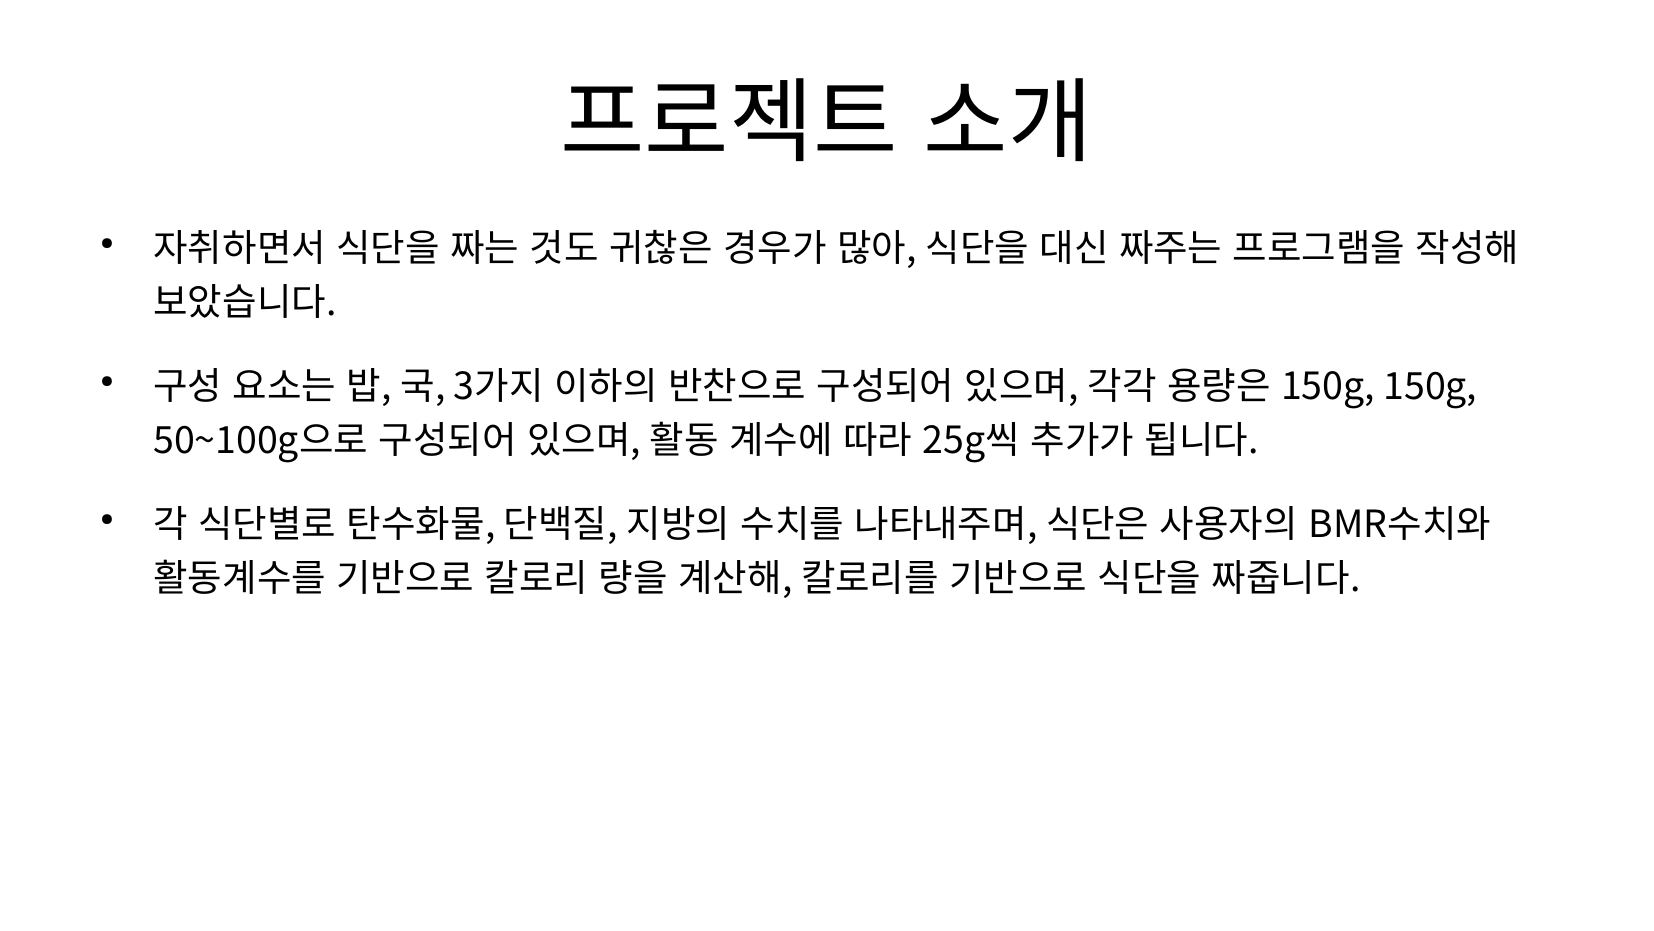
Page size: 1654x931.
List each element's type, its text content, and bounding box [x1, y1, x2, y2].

title 프로젝트 소개 [82, 37, 1571, 193]
list 자취하면서 식단을 짜는 것도 귀찮은 경우가 많아, 식단을 대신 짜주는 프로그램을 작성해 보았습니다. 구성 요소는 밥, 국, 3가지 이하의 반찬으로 구성되어 있으며, 각각 용량은 150g, 150g, 50~100g으로 구성되어 있으며, 활동 계수에 따라 25g씩 추가가 됩니다. 각 식단별로 탄수화물, 단백질, 지방의 수치를 나타내주며, 식단은 사용자의 BMR수치와 활동계수를 기반으로 칼로리 량을 계산해, 칼로리를 기반으로 식단을 짜줍니다. [82, 217, 1571, 758]
